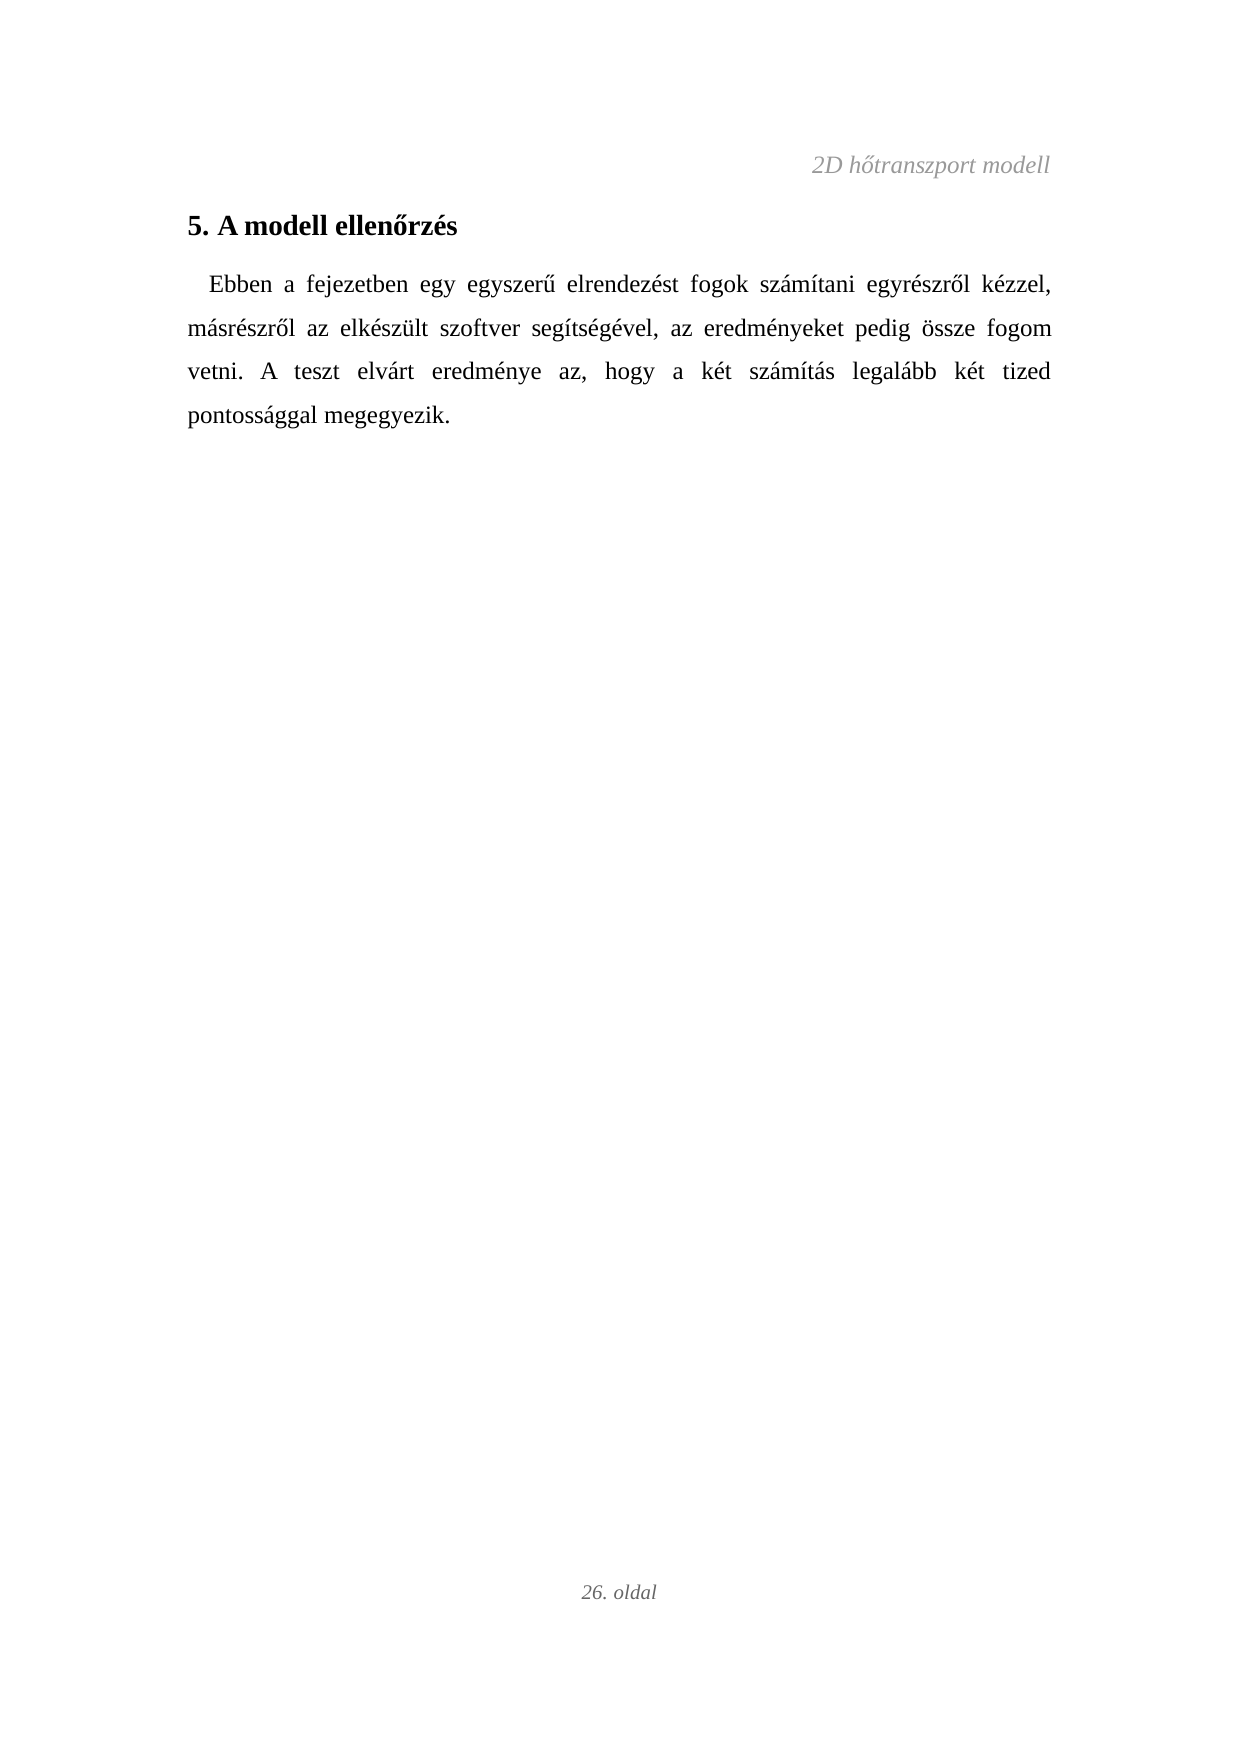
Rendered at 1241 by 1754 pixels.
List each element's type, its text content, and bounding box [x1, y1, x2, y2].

text Ebben a fejezetben egy egyszerű elrendezést fogok számítani egyrészről kézzel, másrészről az elkészült szoftver segítségével, az eredményeket pedig össze fogom vetni. A teszt elvárt eredménye az, hogy a két számítás legalább két tized pontossággal megegyezik. [187, 269, 1053, 429]
subtitle A modell ellenőrzés [187, 208, 1053, 242]
